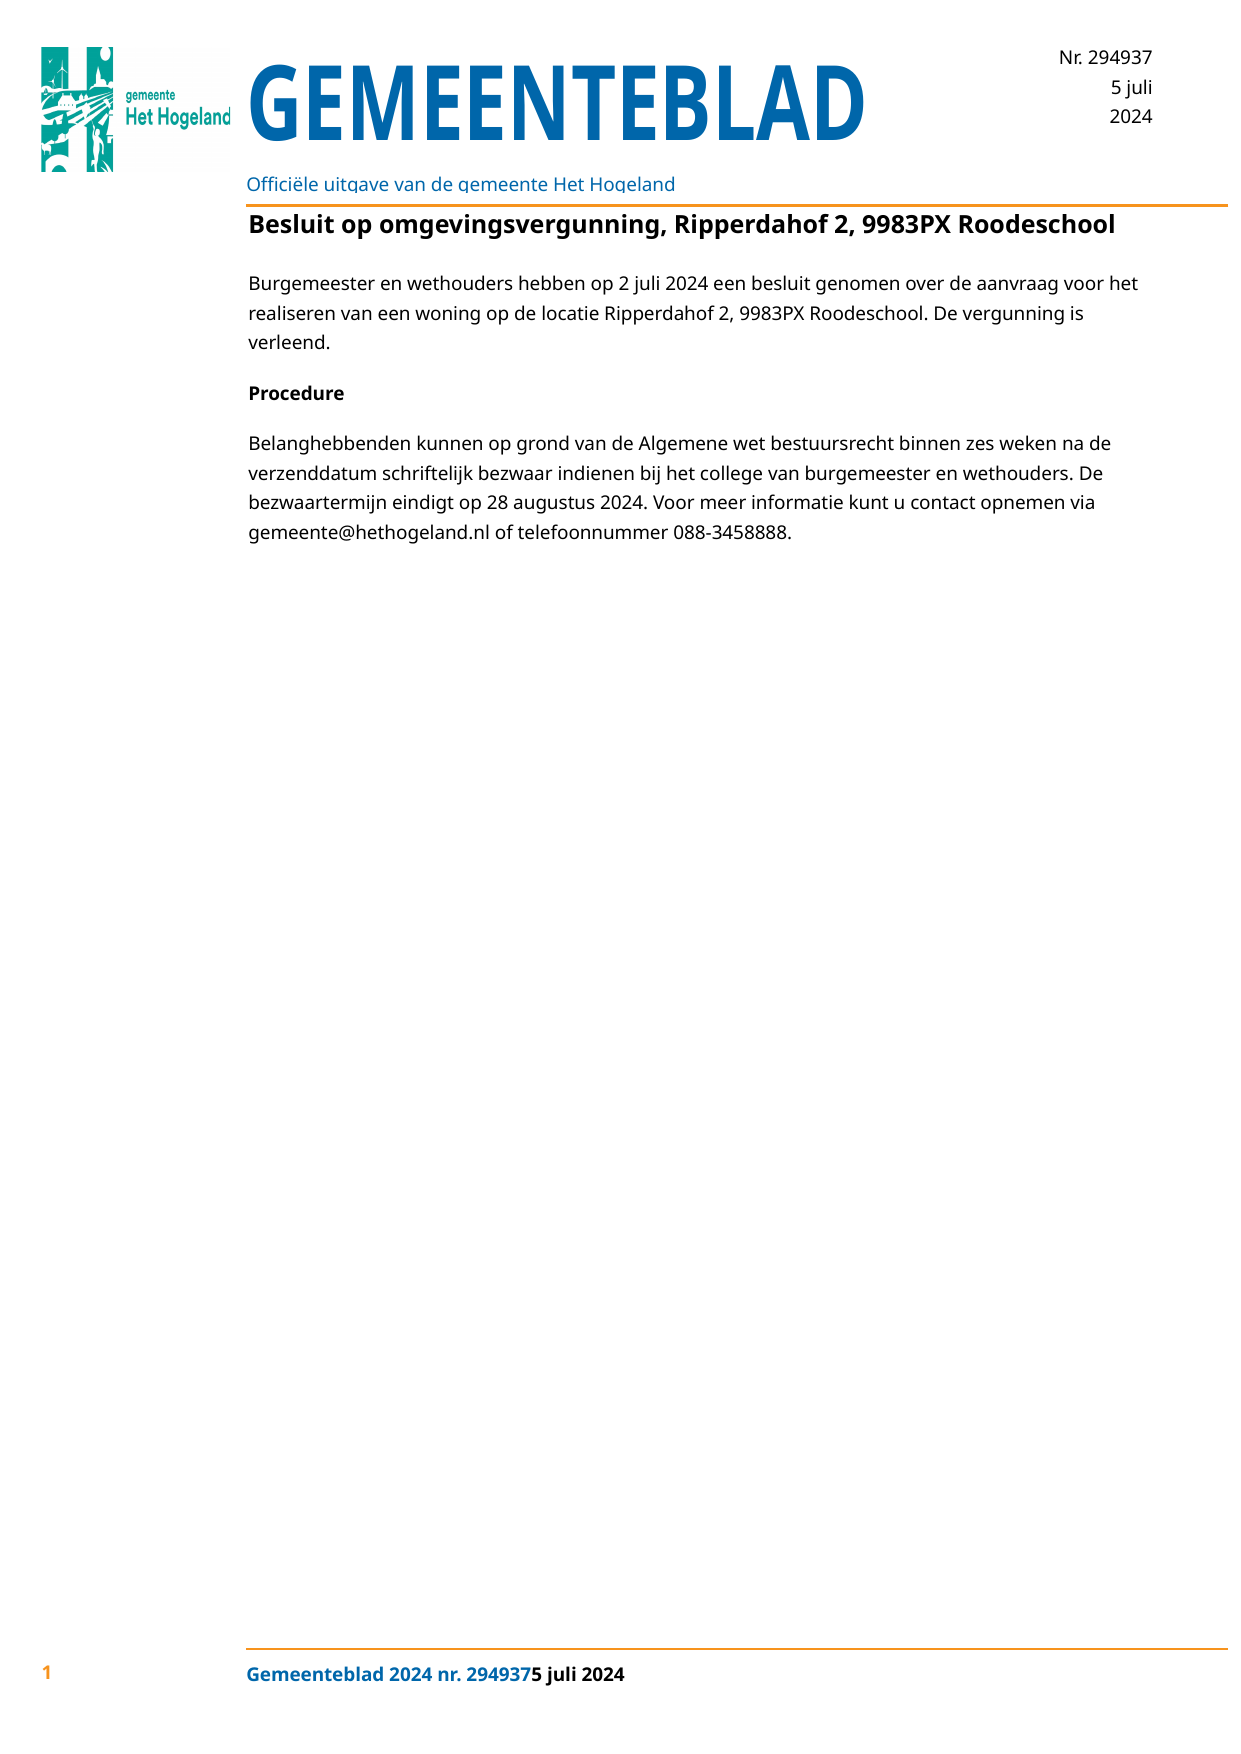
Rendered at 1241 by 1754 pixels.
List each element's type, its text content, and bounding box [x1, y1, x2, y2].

text Burgemeester en wethouders hebben op 2 juli 2024 een besluit genomen over de aanvraag voor het realiseren van een woning op de locatie Ripperdahof 2, 9983PX Roodeschool. De vergunning is verleend. [248, 270, 1152, 355]
text Belanghebbenden kunnen op grond van de Algemene wet bestuursrecht binnen zes weken na de verzenddatum schriftelijk bezwaar indienen bij het college van burgemeester en wethouders. De bezwaartermijn eindigt op 28 augustus 2024. Voor meer informatie kunt u contact opnemen via gemeente@hethogeland.nl of telefoonnummer 088-3458888. [248, 430, 1152, 545]
picture [41, 47, 231, 172]
text Procedure [248, 380, 1152, 406]
text Besluit op omgevingsvergunning, Ripperdahof 2, 9983PX Roodeschool [248, 207, 1152, 241]
